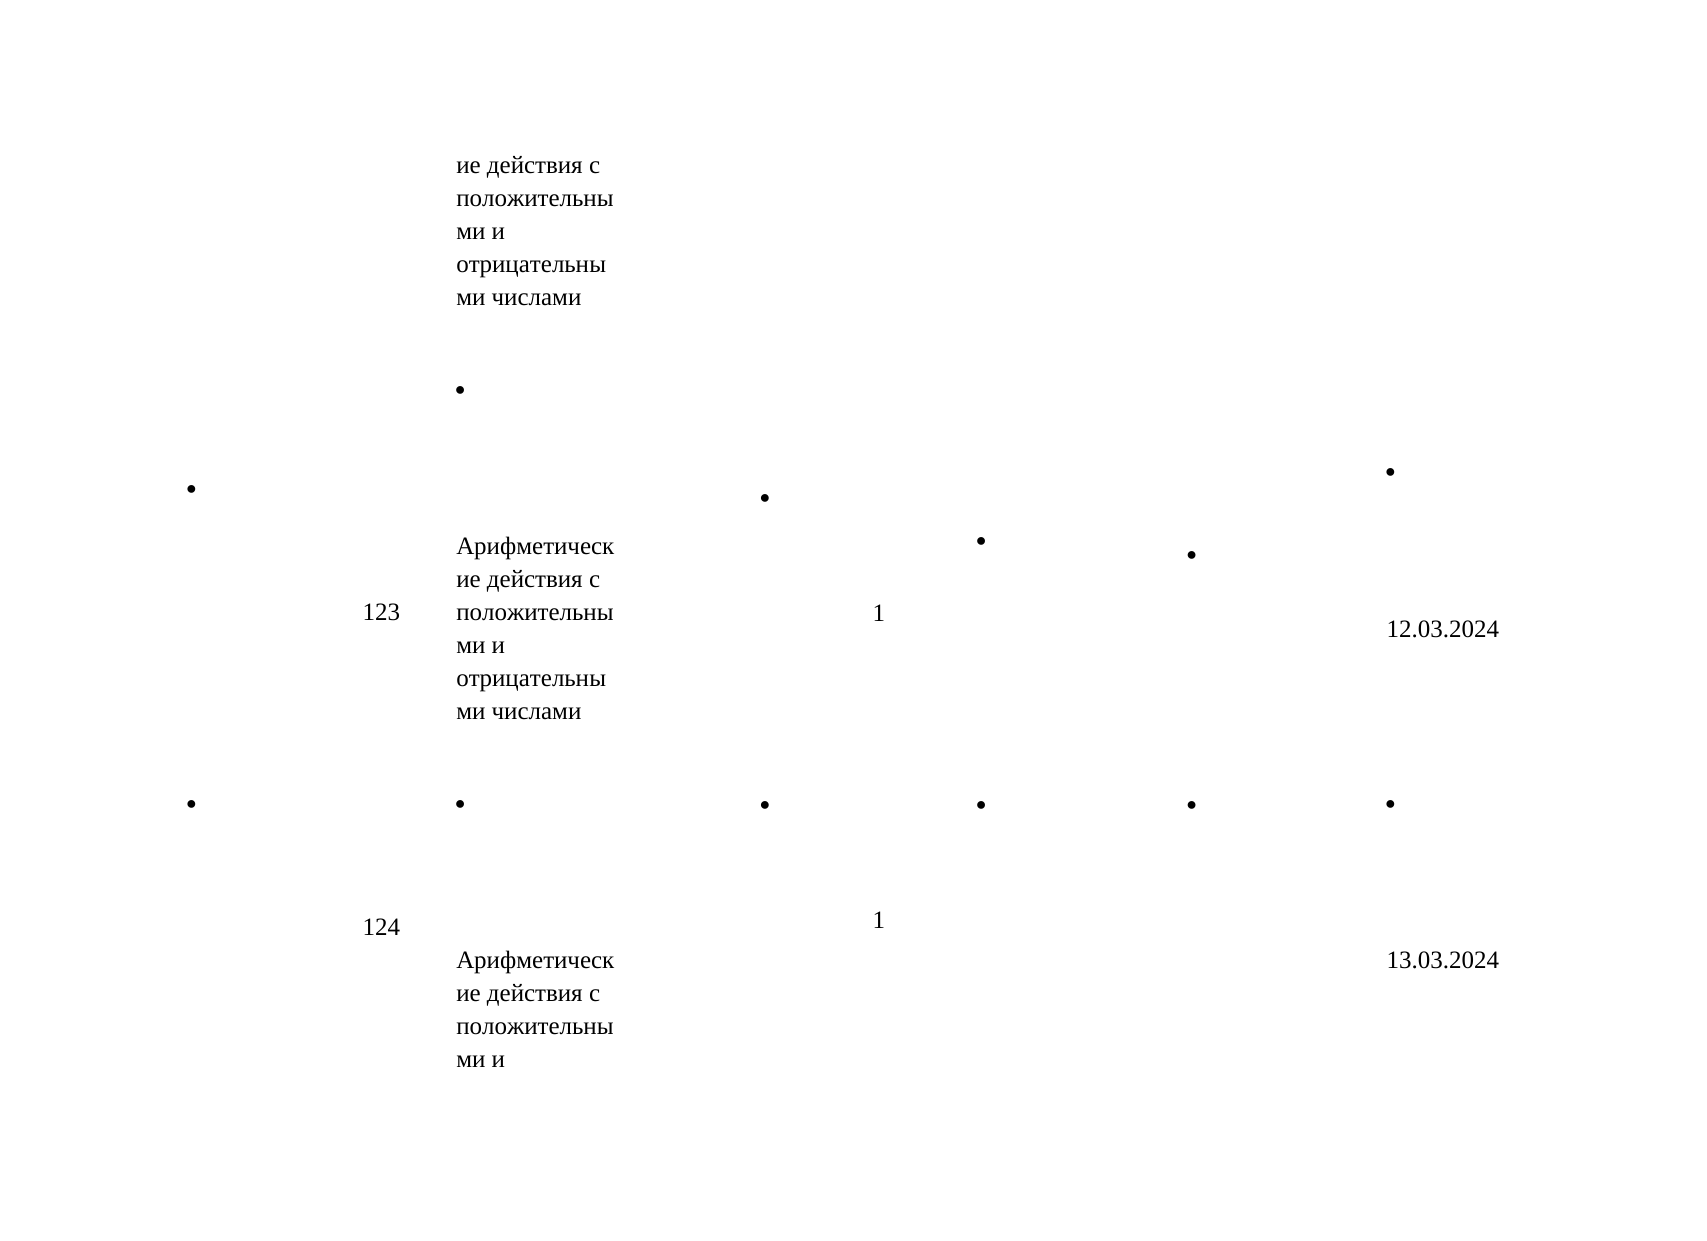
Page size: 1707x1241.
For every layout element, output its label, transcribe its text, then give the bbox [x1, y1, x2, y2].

table_cell Арифметические действия с положительными и отрицательными числами [431, 377, 629, 791]
table_cell [940, 150, 1061, 377]
table_cell 12.03.2024 [1361, 377, 1592, 791]
table_cell [1061, 377, 1361, 791]
table_cell [176, 150, 431, 377]
table_cell [940, 377, 1061, 791]
table_cell Арифметические действия с положительными и [431, 791, 629, 1073]
table_cell [1061, 791, 1361, 1073]
table_cell [1361, 150, 1592, 377]
table_cell 124 [176, 791, 431, 1073]
table_cell 123 [176, 377, 431, 791]
table_cell [1061, 150, 1361, 377]
table_cell [940, 791, 1061, 1073]
table_cell 13.03.2024 [1361, 791, 1592, 1073]
table_cell 1 [629, 791, 939, 1073]
table_cell [629, 150, 939, 377]
table_cell 1 [629, 377, 939, 791]
table_cell ие действия с положительными и отрицательными числами [431, 150, 629, 377]
